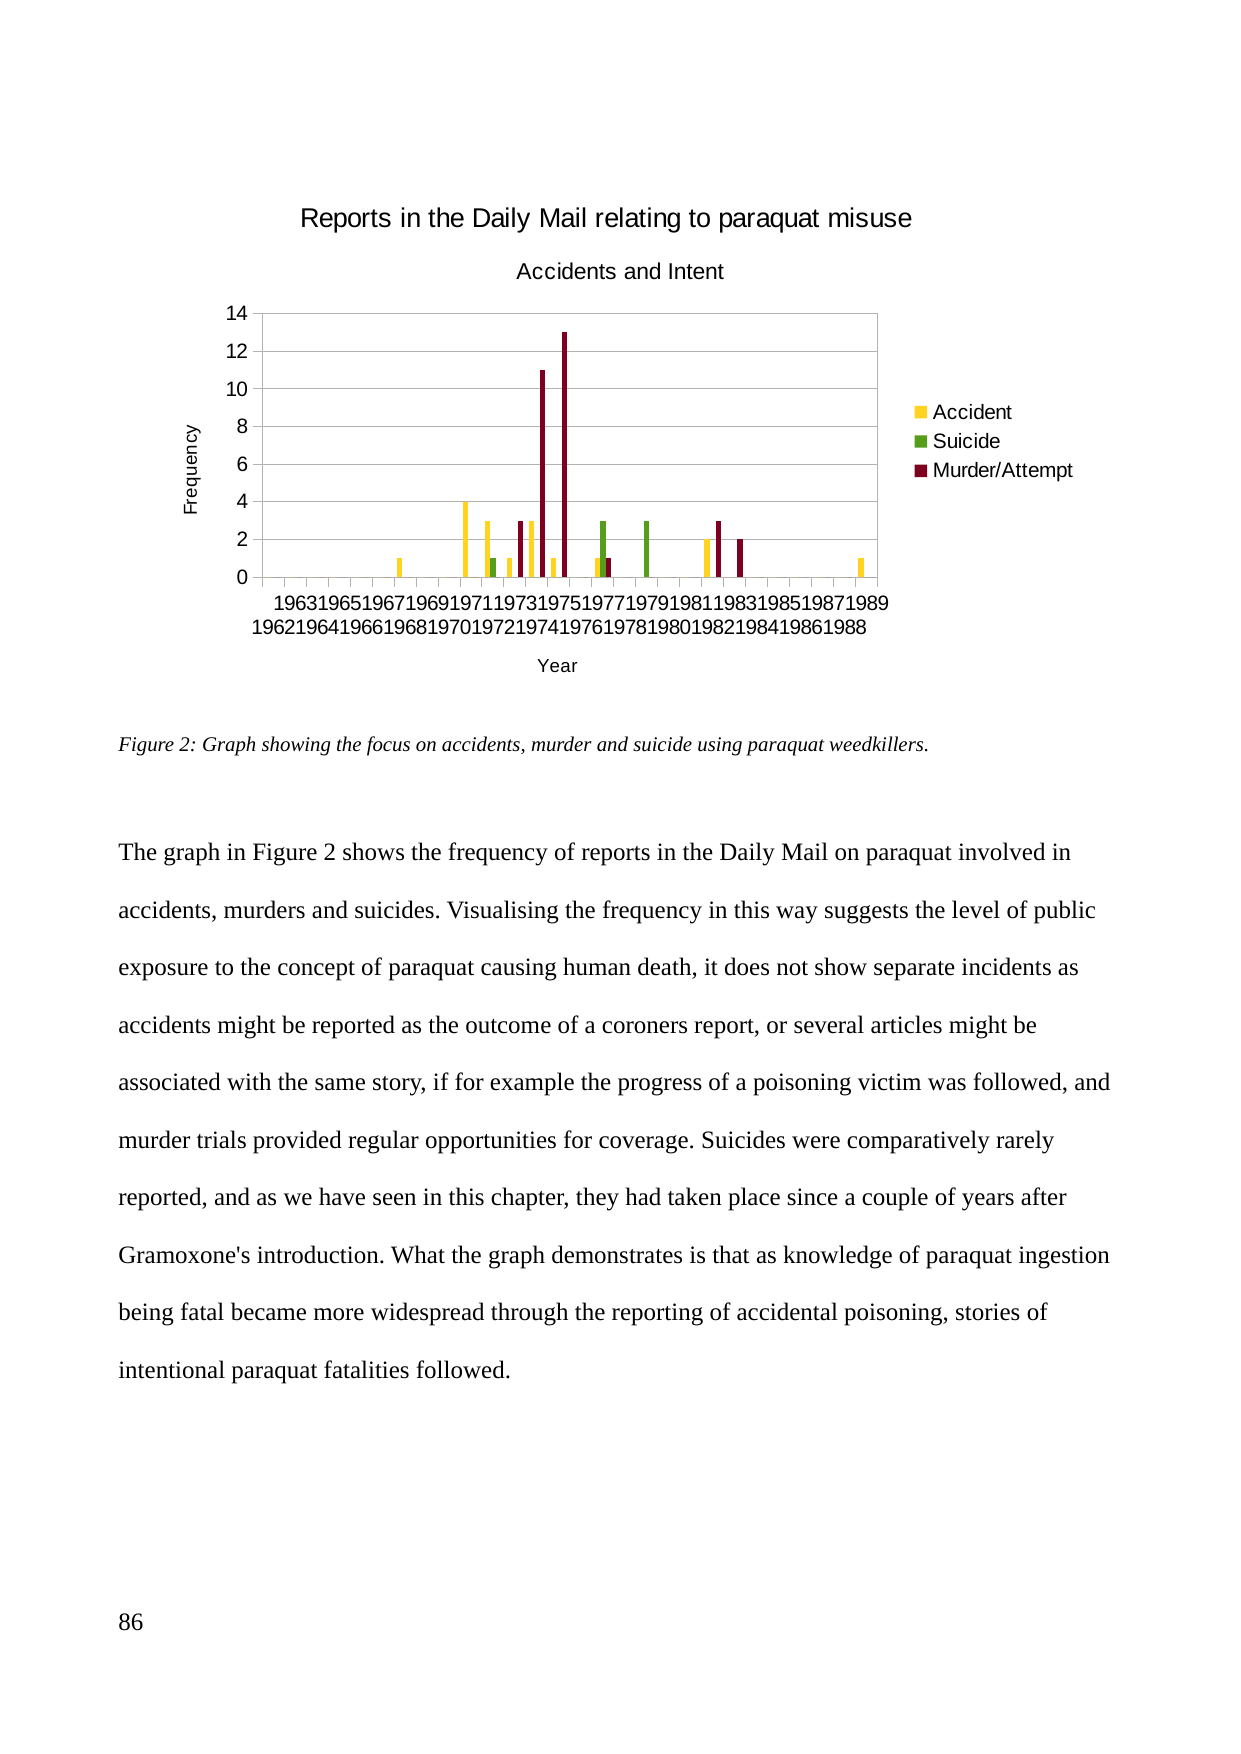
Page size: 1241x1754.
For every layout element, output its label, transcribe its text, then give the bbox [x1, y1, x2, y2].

text The graph in Figure 2 shows the frequency of reports in the Daily Mail on paraquat involved in accidents, murders and suicides. Visualising the frequency in this way suggests the level of public exposure to the concept of paraquat causing human death, it does not show separate incidents as accidents might be reported as the outcome of a coroners report, or several articles might be associated with the same story, if for example the progress of a poisoning victim was followed, and murder trials provided regular opportunities for coverage. Suicides were comparatively rarely reported, and as we have seen in this chapter, they had taken place since a couple of years after Gramoxone's introduction. What the graph demonstrates is that as knowledge of paraquat ingestion being fatal became more widespread through the reporting of accidental poisoning, stories of intentional paraquat fatalities followed. [118, 837, 1122, 1383]
text Figure 2: Graph showing the focus on accidents, murder and suicide using paraquat weedkillers. [118, 176, 1122, 756]
